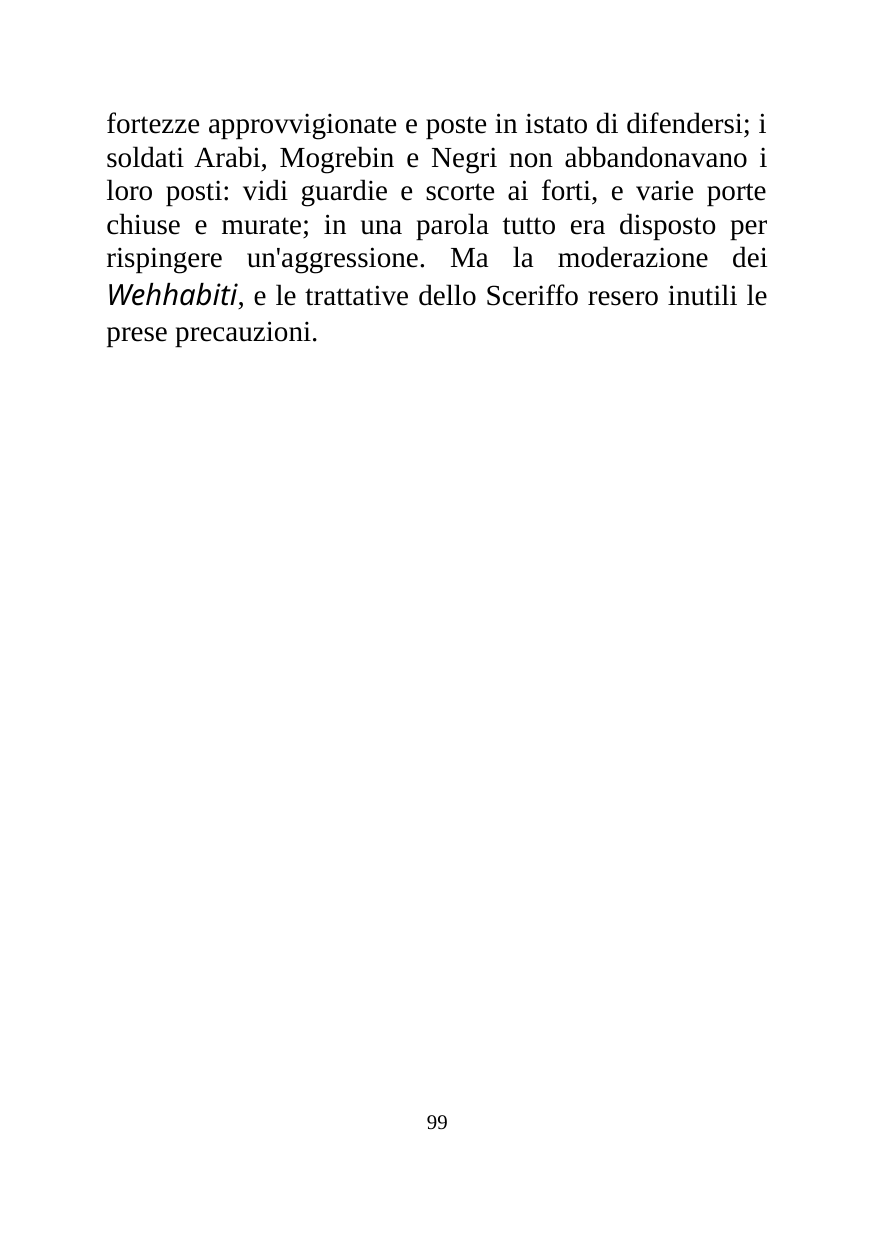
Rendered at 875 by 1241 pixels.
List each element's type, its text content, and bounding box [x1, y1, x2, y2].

text fortezze approvvigionate e poste in istato di difendersi; i soldati Arabi, Mogrebin e Negri non abbandonavano i loro posti: vidi guardie e scorte ai forti, e varie porte chiuse e murate; in una parola tutto era disposto per rispingere un'aggressione. Ma la moderazione dei Wehhabiti, e le trattative dello Sceriffo resero inutili le prese precauzioni. [106, 106, 768, 347]
